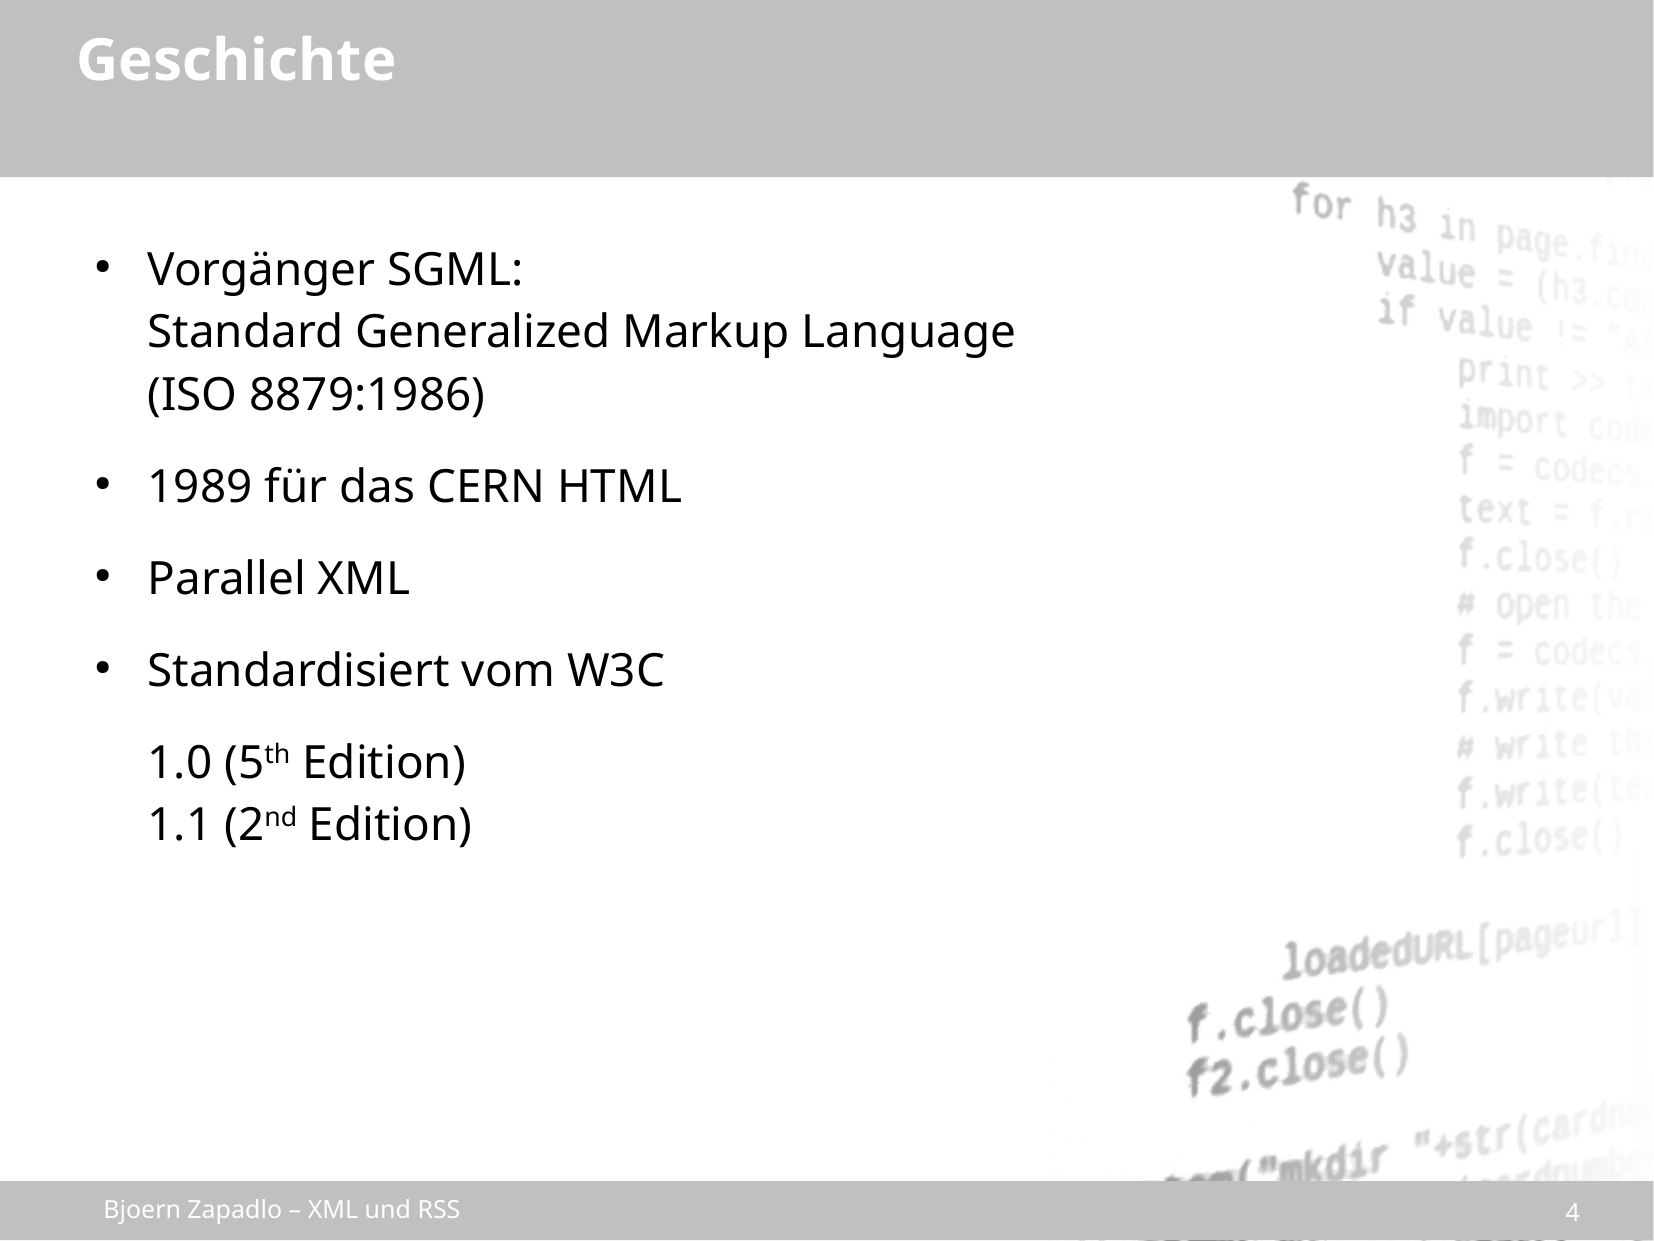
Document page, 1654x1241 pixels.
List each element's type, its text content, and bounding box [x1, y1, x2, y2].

list Vorgänger SGML: Standard Generalized Markup Language (ISO 8879:1986) 1989 für das CERN HTML Parallel XML Standardisiert vom W3C 1.0 (5th Edition) 1.1 (2nd Edition) [76, 236, 1566, 1041]
title Geschichte [76, 17, 1565, 178]
picture [0, 178, 1654, 1181]
